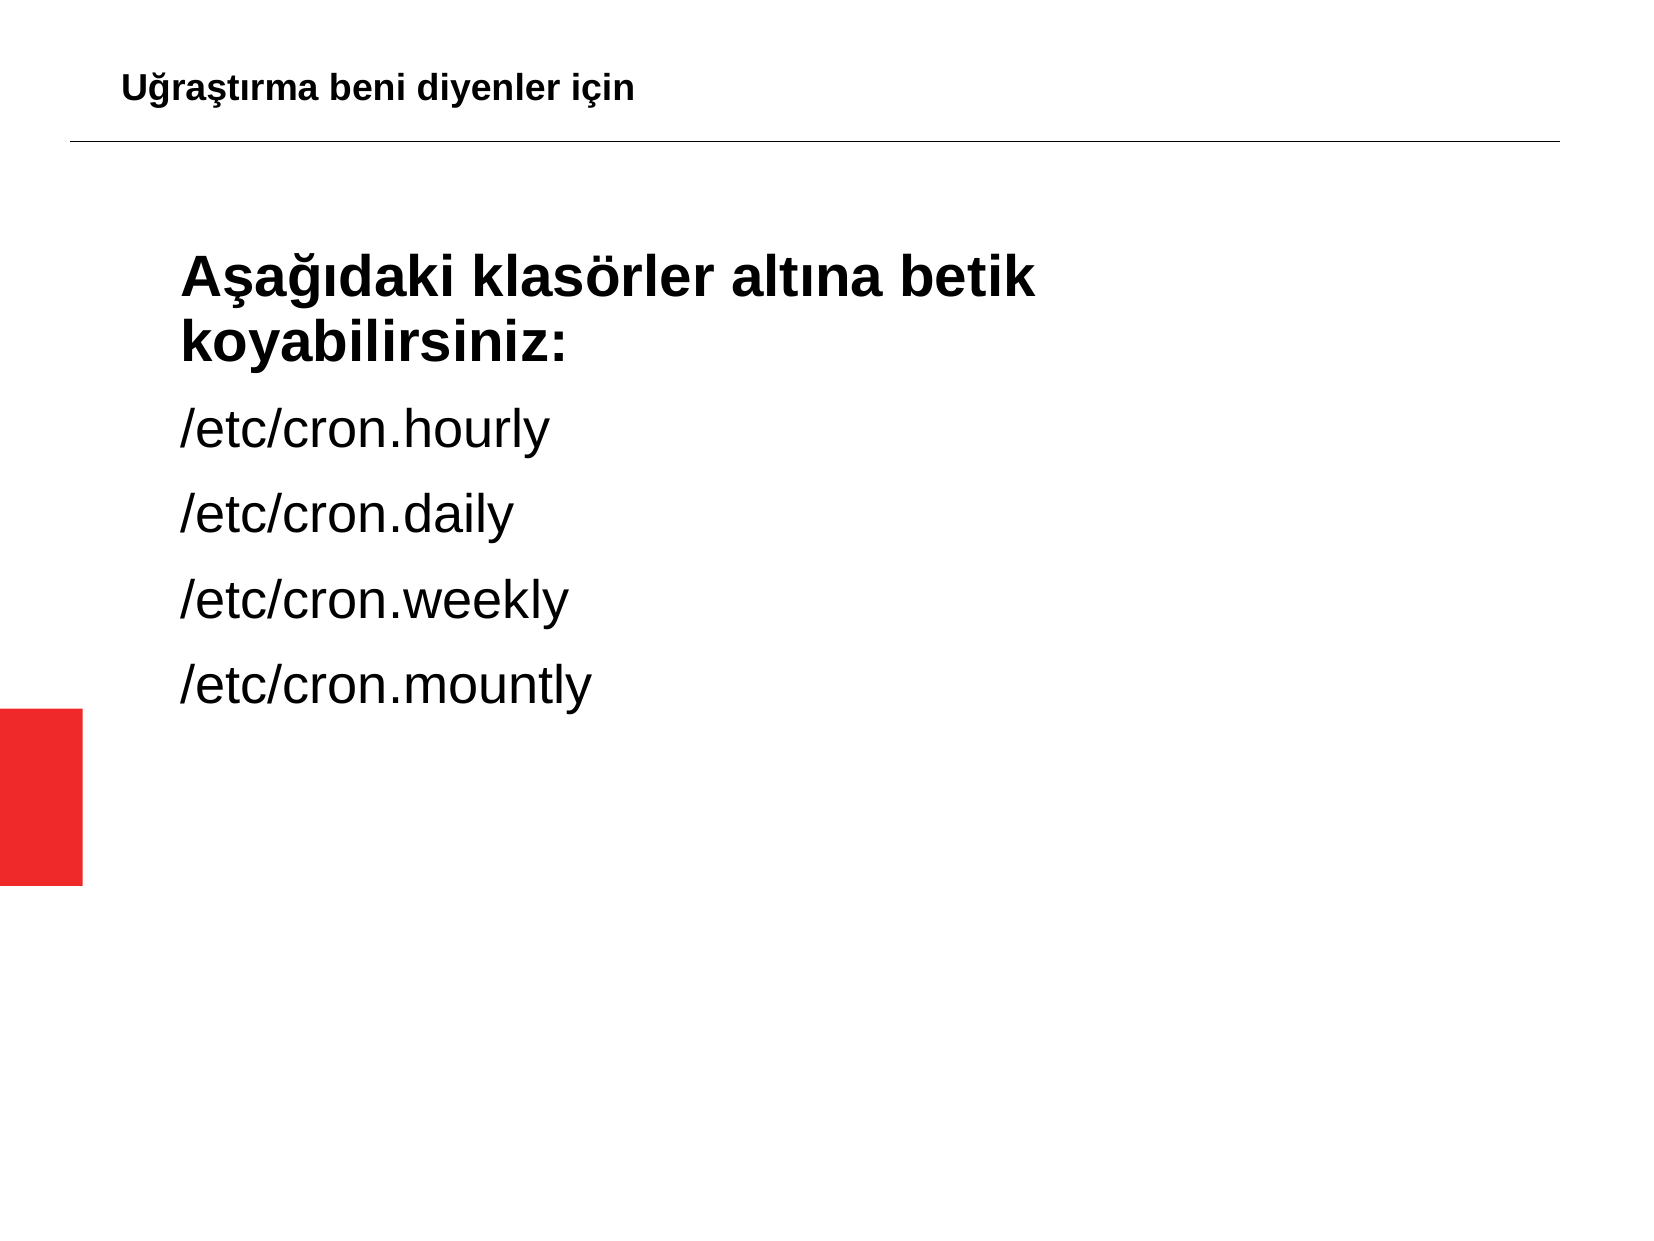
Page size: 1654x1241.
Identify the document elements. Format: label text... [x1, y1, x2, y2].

text_box Uğraştırma beni diyenler için [106, 59, 1536, 117]
text_box Aşağıdaki klasörler altına betik koyabilirsiniz: /etc/cron.hourly /etc/cron.daily /etc/cron.weekly /etc/cron.mountly [165, 236, 1382, 771]
